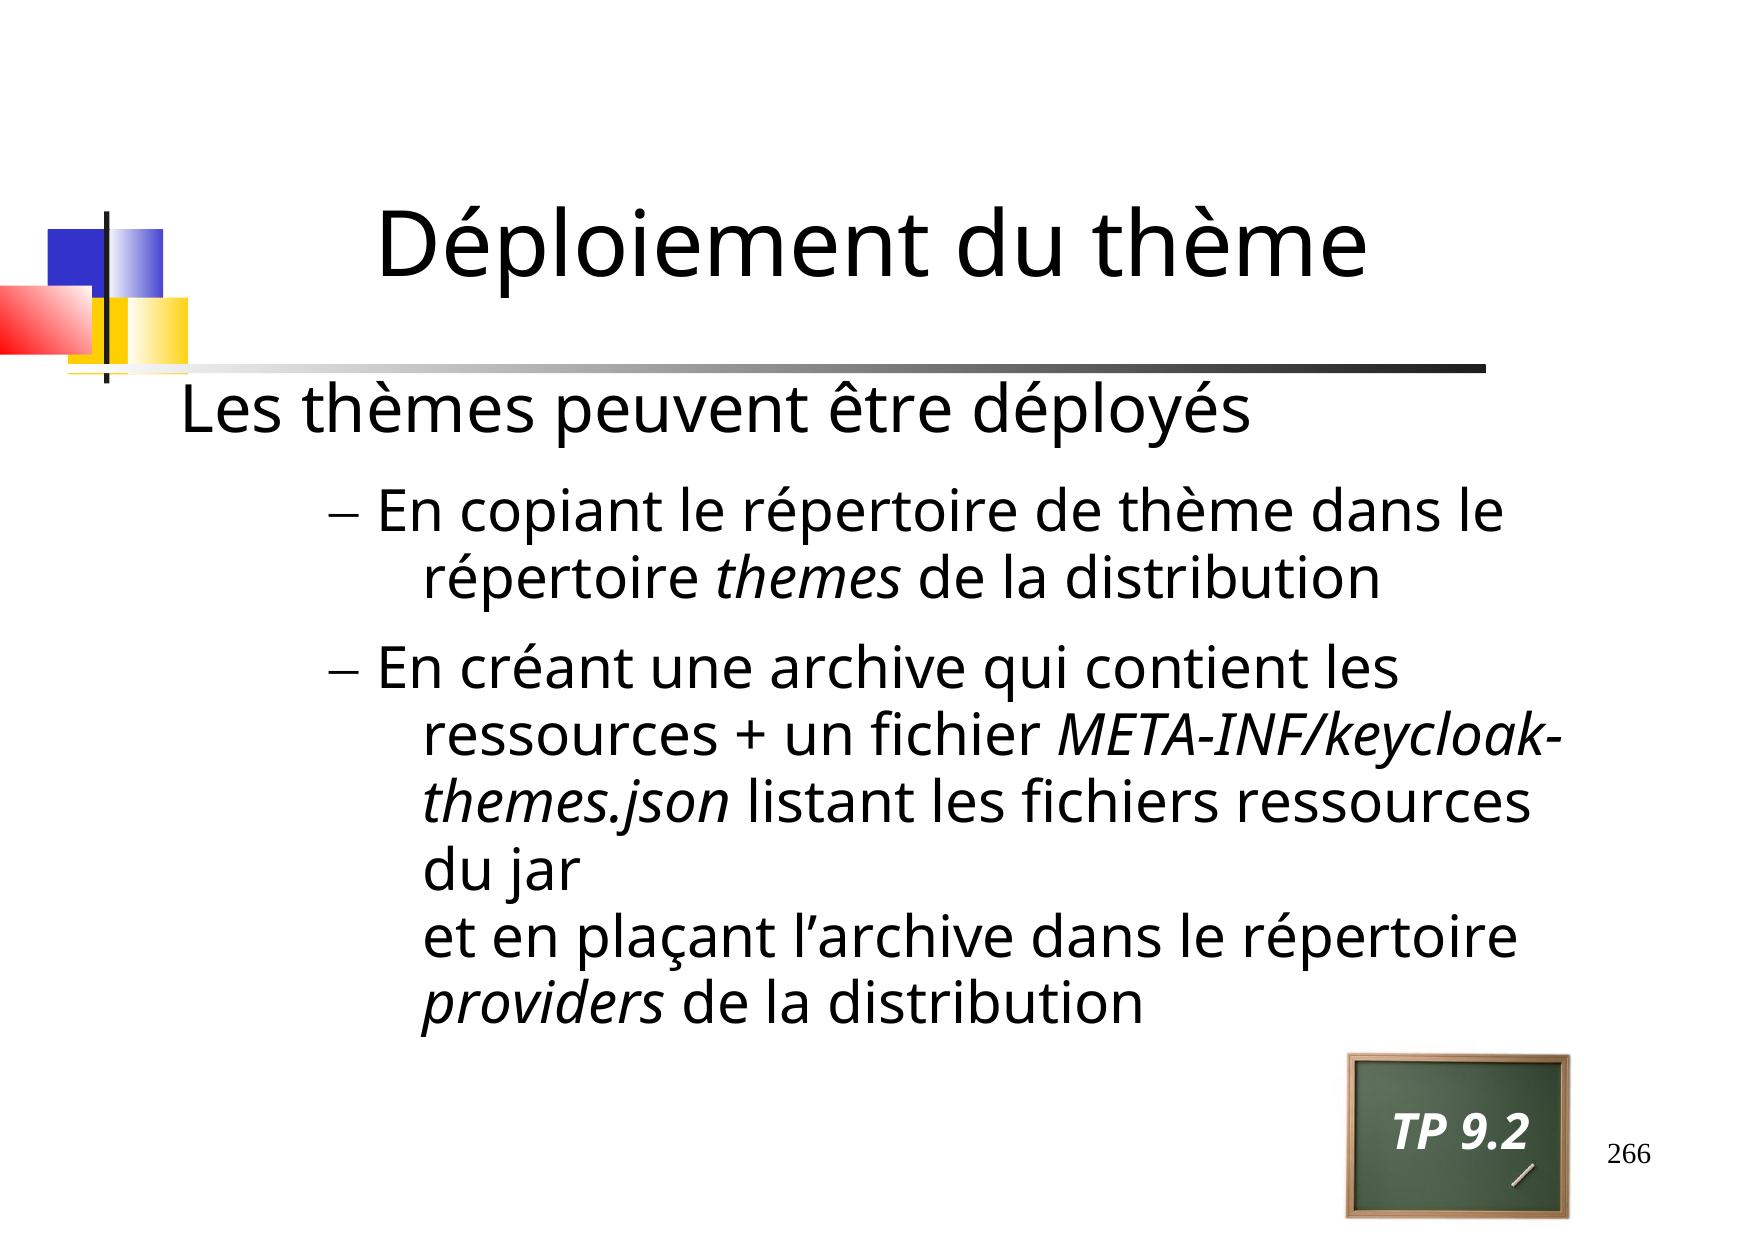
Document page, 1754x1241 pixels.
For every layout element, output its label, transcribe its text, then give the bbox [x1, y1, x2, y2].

text_box TP 9.2 [1373, 1104, 1547, 1167]
picture [1335, 1042, 1580, 1230]
title Déploiement du thème [179, 139, 1567, 351]
list Les thèmes peuvent être déployés En copiant le répertoire de thème dans le répertoire themes de la distribution En créant une archive qui contient les ressources + un fichier META-INF/keycloak-themes.json listant les fichiers ressources du jar et en plaçant l’archive dans le répertoire providers de la distribution [179, 371, 1567, 1091]
